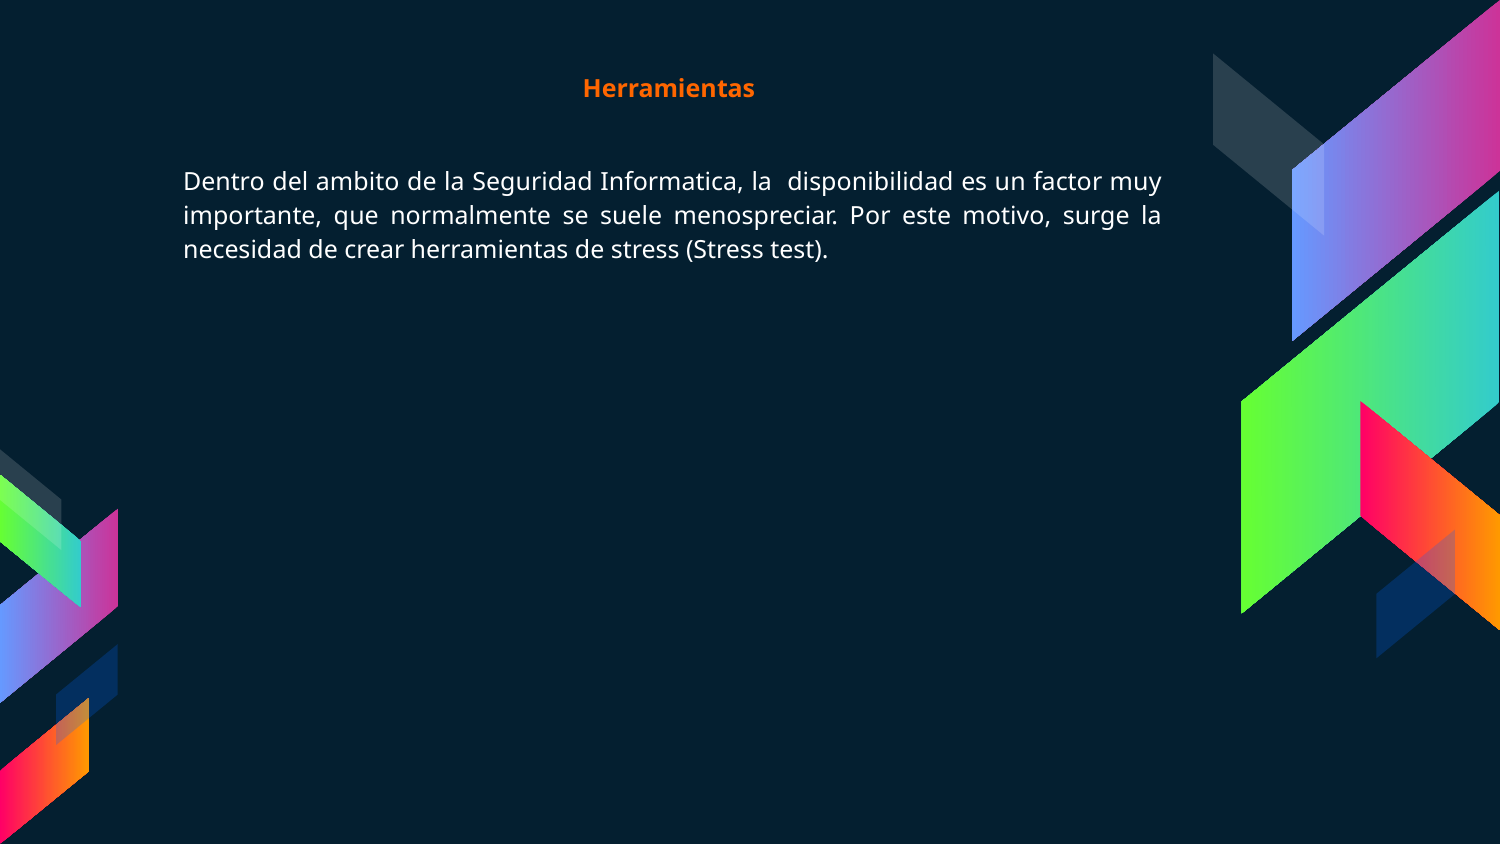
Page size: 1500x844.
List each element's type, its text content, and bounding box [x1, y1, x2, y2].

list Herramientas Dentro del ambito de la Seguridad Informatica, la disponibilidad es un factor muy importante, que normalmente se suele menospreciar. Por este motivo, surge la necesidad de crear herramientas de stress (Stress test). [183, 70, 1164, 539]
